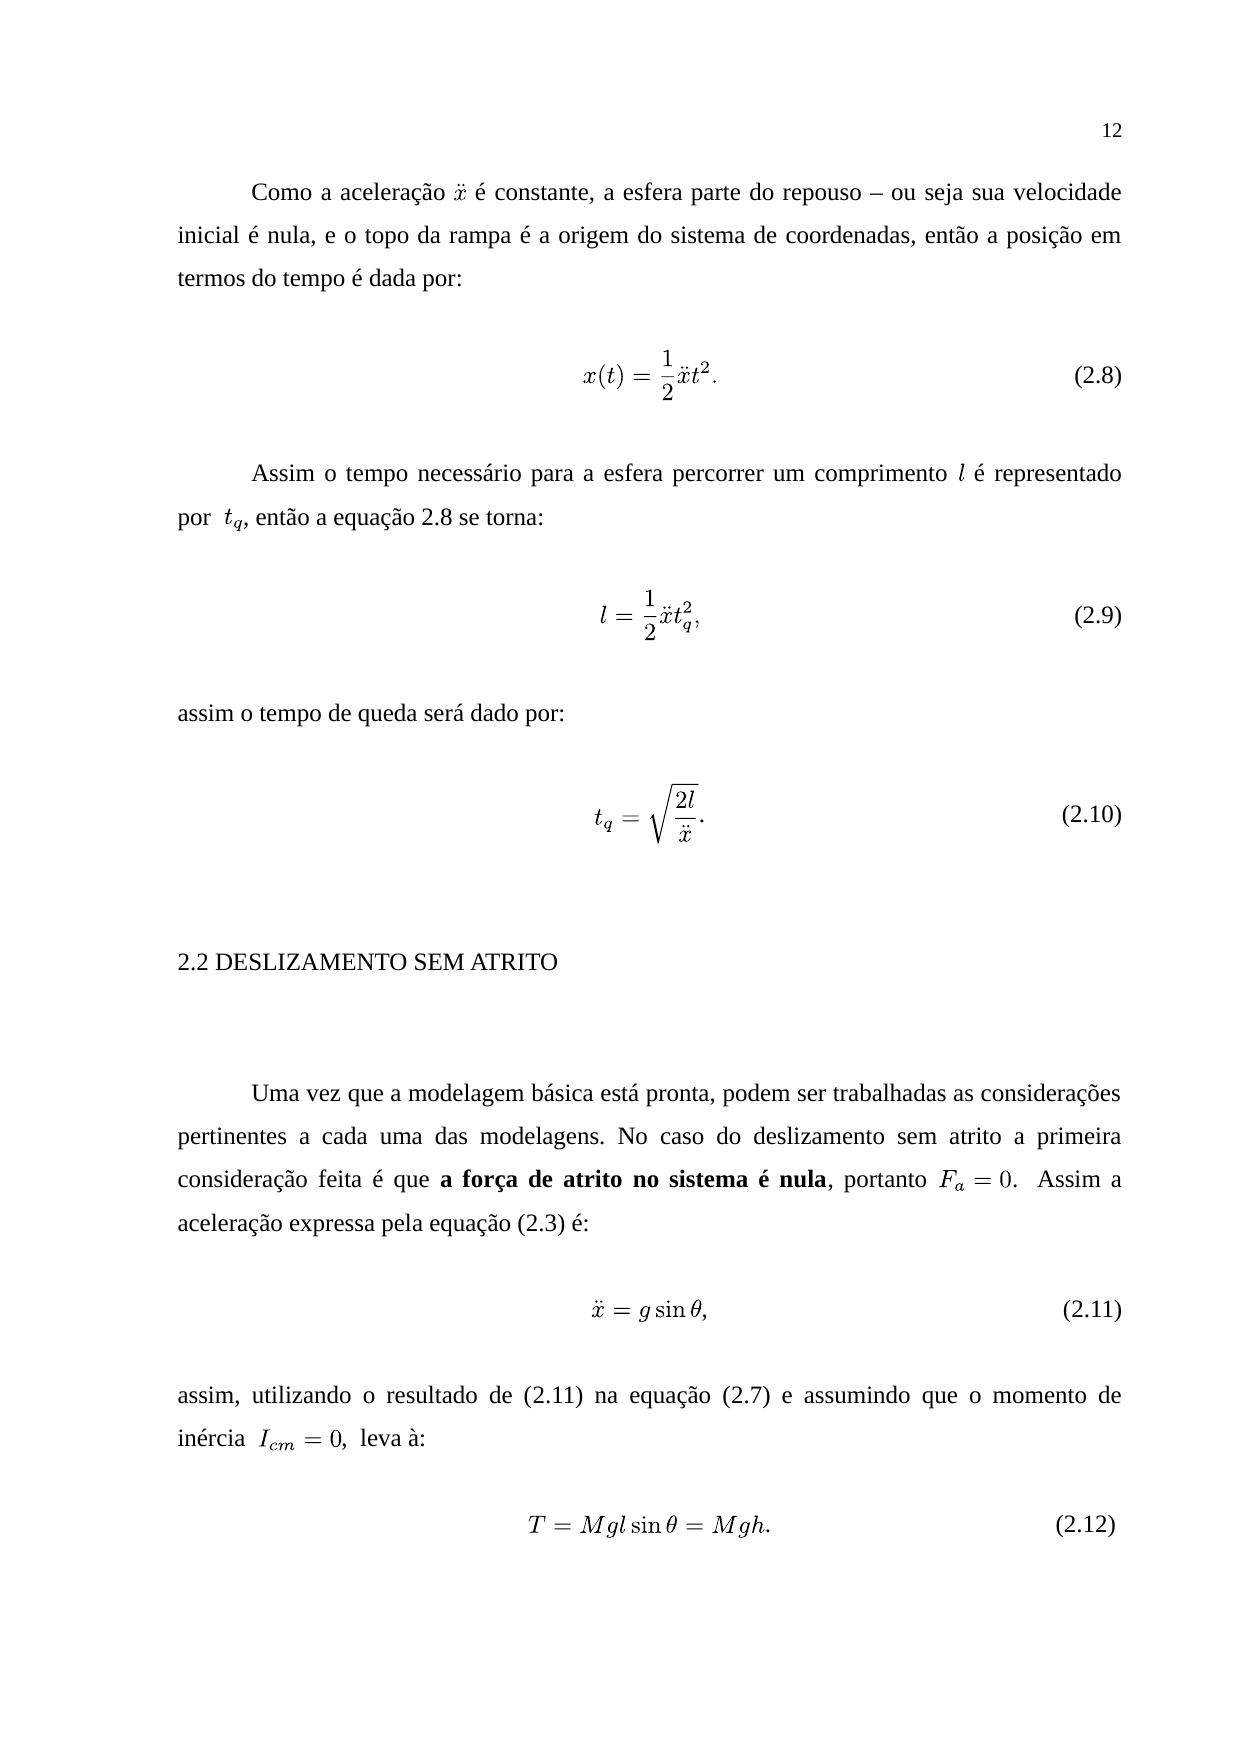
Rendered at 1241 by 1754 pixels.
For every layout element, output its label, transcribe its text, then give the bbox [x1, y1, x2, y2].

text assim o tempo de queda será dado por: [177, 698, 1122, 726]
text , (2.11) [177, 1294, 1122, 1323]
text (2.8) [669, 349, 1122, 400]
text [177, 589, 649, 640]
subtitle Deslizamento SEM ATRITO [177, 947, 1122, 975]
text . (2.10) [659, 784, 1122, 844]
text assim, utilizando o resultado de (2.11) na equação (2.7) e assumindo que o momento de inércia , leva à: [177, 1380, 1122, 1452]
text [177, 784, 671, 844]
text (2.9) [651, 589, 1122, 640]
text Assim o tempo necessário para a esfera percorrer um comprimento é representado por , então a equação 2.8 se torna: [177, 458, 1122, 532]
text . (2.12) [177, 1509, 1122, 1538]
text Como a aceleração é constante, a esfera parte do repouso – ou seja sua velocidade inicial é nula, e o topo da rampa é a origem do sistema de coordenadas, então a posição em termos do tempo é dada por: [177, 177, 1122, 292]
text Uma vez que a modelagem básica está pronta, podem ser trabalhadas as considerações pertinentes a cada uma das modelagens. No caso do deslizamento sem atrito a primeira consideração feita é que a força de atrito no sistema é nula, portanto . Assim a aceleração expressa pela equação (2.3) é: [177, 1078, 1122, 1236]
text [177, 349, 667, 400]
